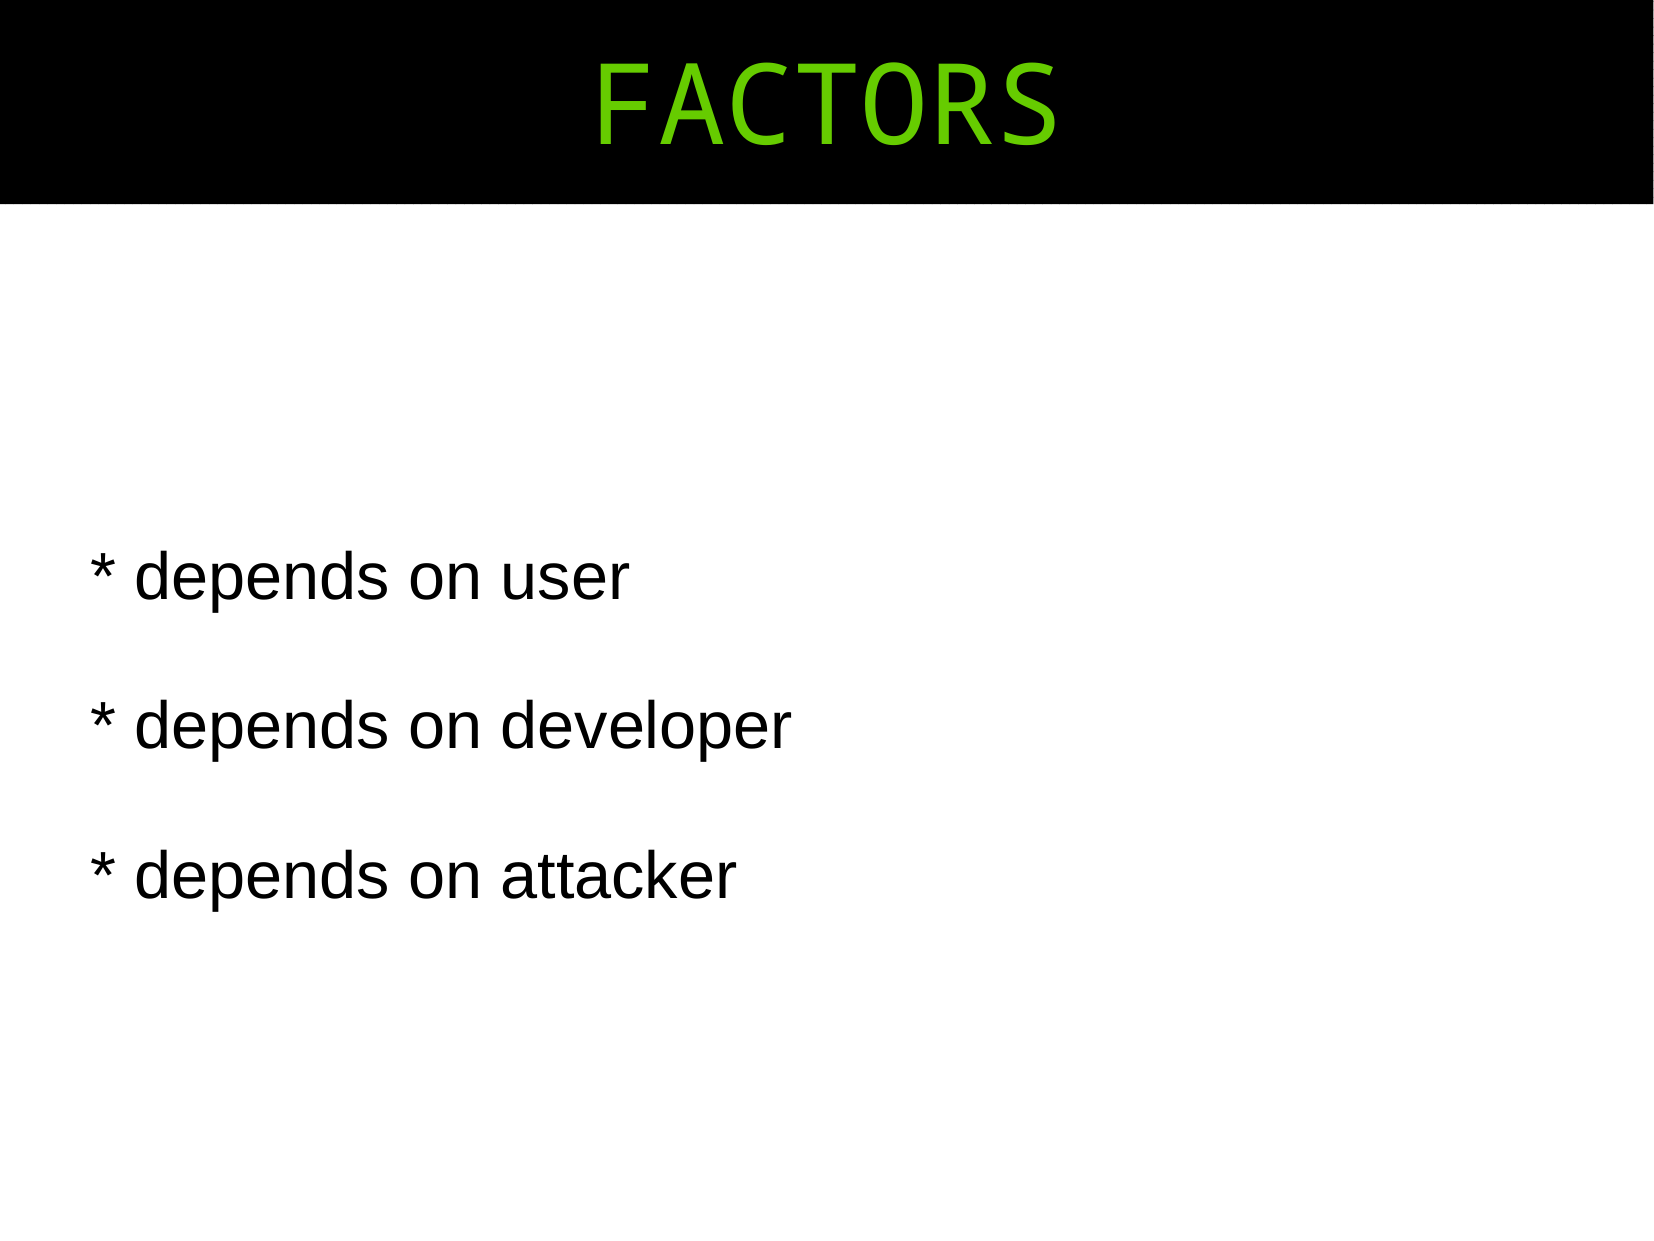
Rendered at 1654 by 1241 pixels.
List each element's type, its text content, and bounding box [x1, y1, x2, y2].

title FACTORS [0, 0, 1654, 205]
subtitle * depends on user * depends on developer * depends on attacker [90, 305, 1621, 1146]
